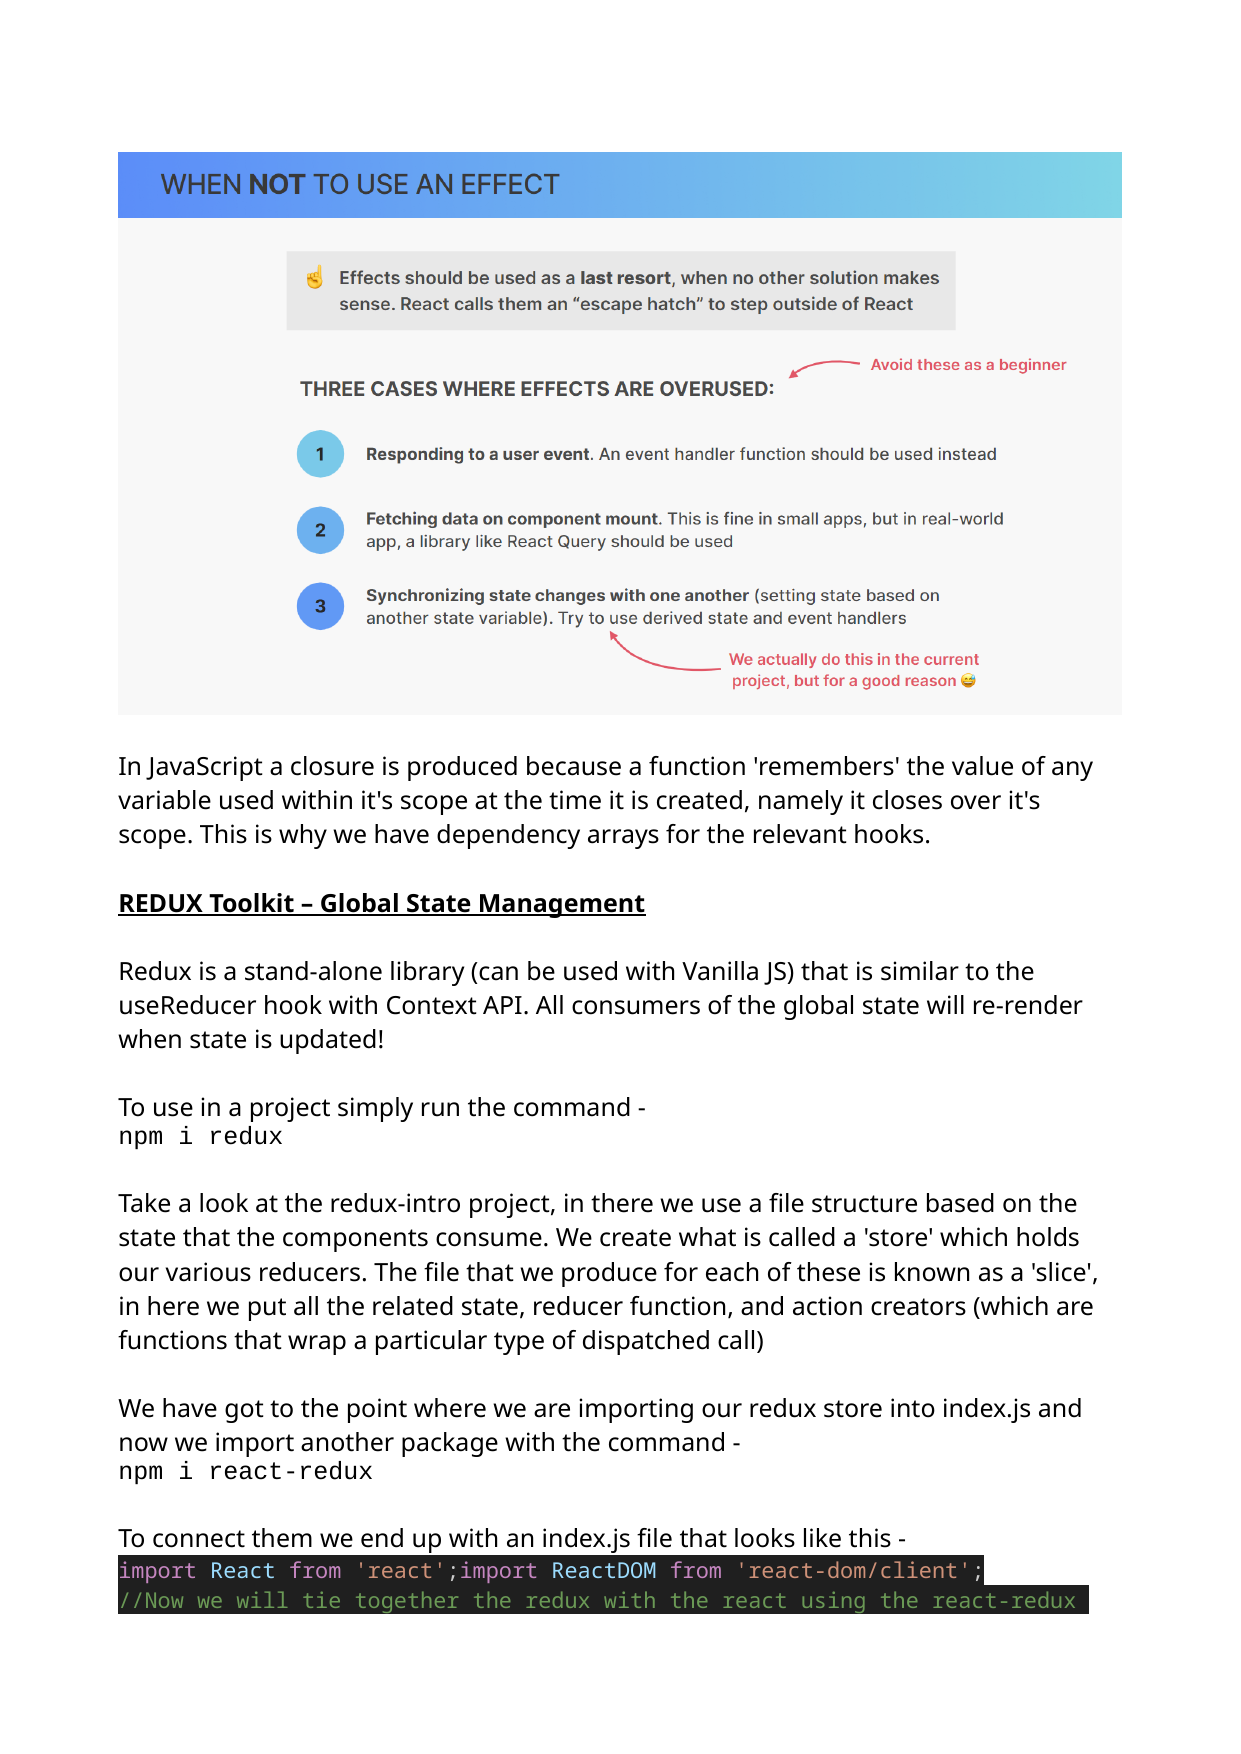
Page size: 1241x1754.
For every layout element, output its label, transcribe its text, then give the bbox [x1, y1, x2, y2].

text Redux is a stand-alone library (can be used with Vanilla JS) that is similar to the useReducer hook with Context API. All consumers of the global state will re-render when state is updated! [118, 953, 1122, 1056]
text To connect them we end up with an index.js file that looks like this - [118, 1521, 1122, 1555]
text Take a look at the redux-intro project, in there we use a file structure based on the state that the components consume. We create what is called a 'store' which holds our various reducers. The file that we produce for each of these is known as a 'slice', in here we put all the related state, reducer function, and action creators (which are functions that wrap a particular type of dispatched call) [118, 1186, 1122, 1356]
picture [118, 152, 1122, 715]
text import React from 'react';import ReactDOM from 'react-dom/client'; [118, 1555, 1122, 1585]
text To use in a project simply run the command - [118, 1089, 1122, 1124]
text We have got to the point where we are importing our redux store into index.js and now we import another package with the command - [118, 1390, 1122, 1458]
text REDUX Toolkit – Global State Management [118, 885, 1122, 919]
text //Now we will tie together the redux with the react using the react-redux [118, 1585, 1122, 1614]
text npm i redux [118, 1124, 1122, 1152]
text In JavaScript a closure is produced because a function 'remembers' the value of any variable used within it's scope at the time it is created, namely it closes over it's scope. This is why we have dependency arrays for the relevant hooks. [118, 749, 1122, 851]
text npm i react-redux [118, 1458, 1122, 1487]
